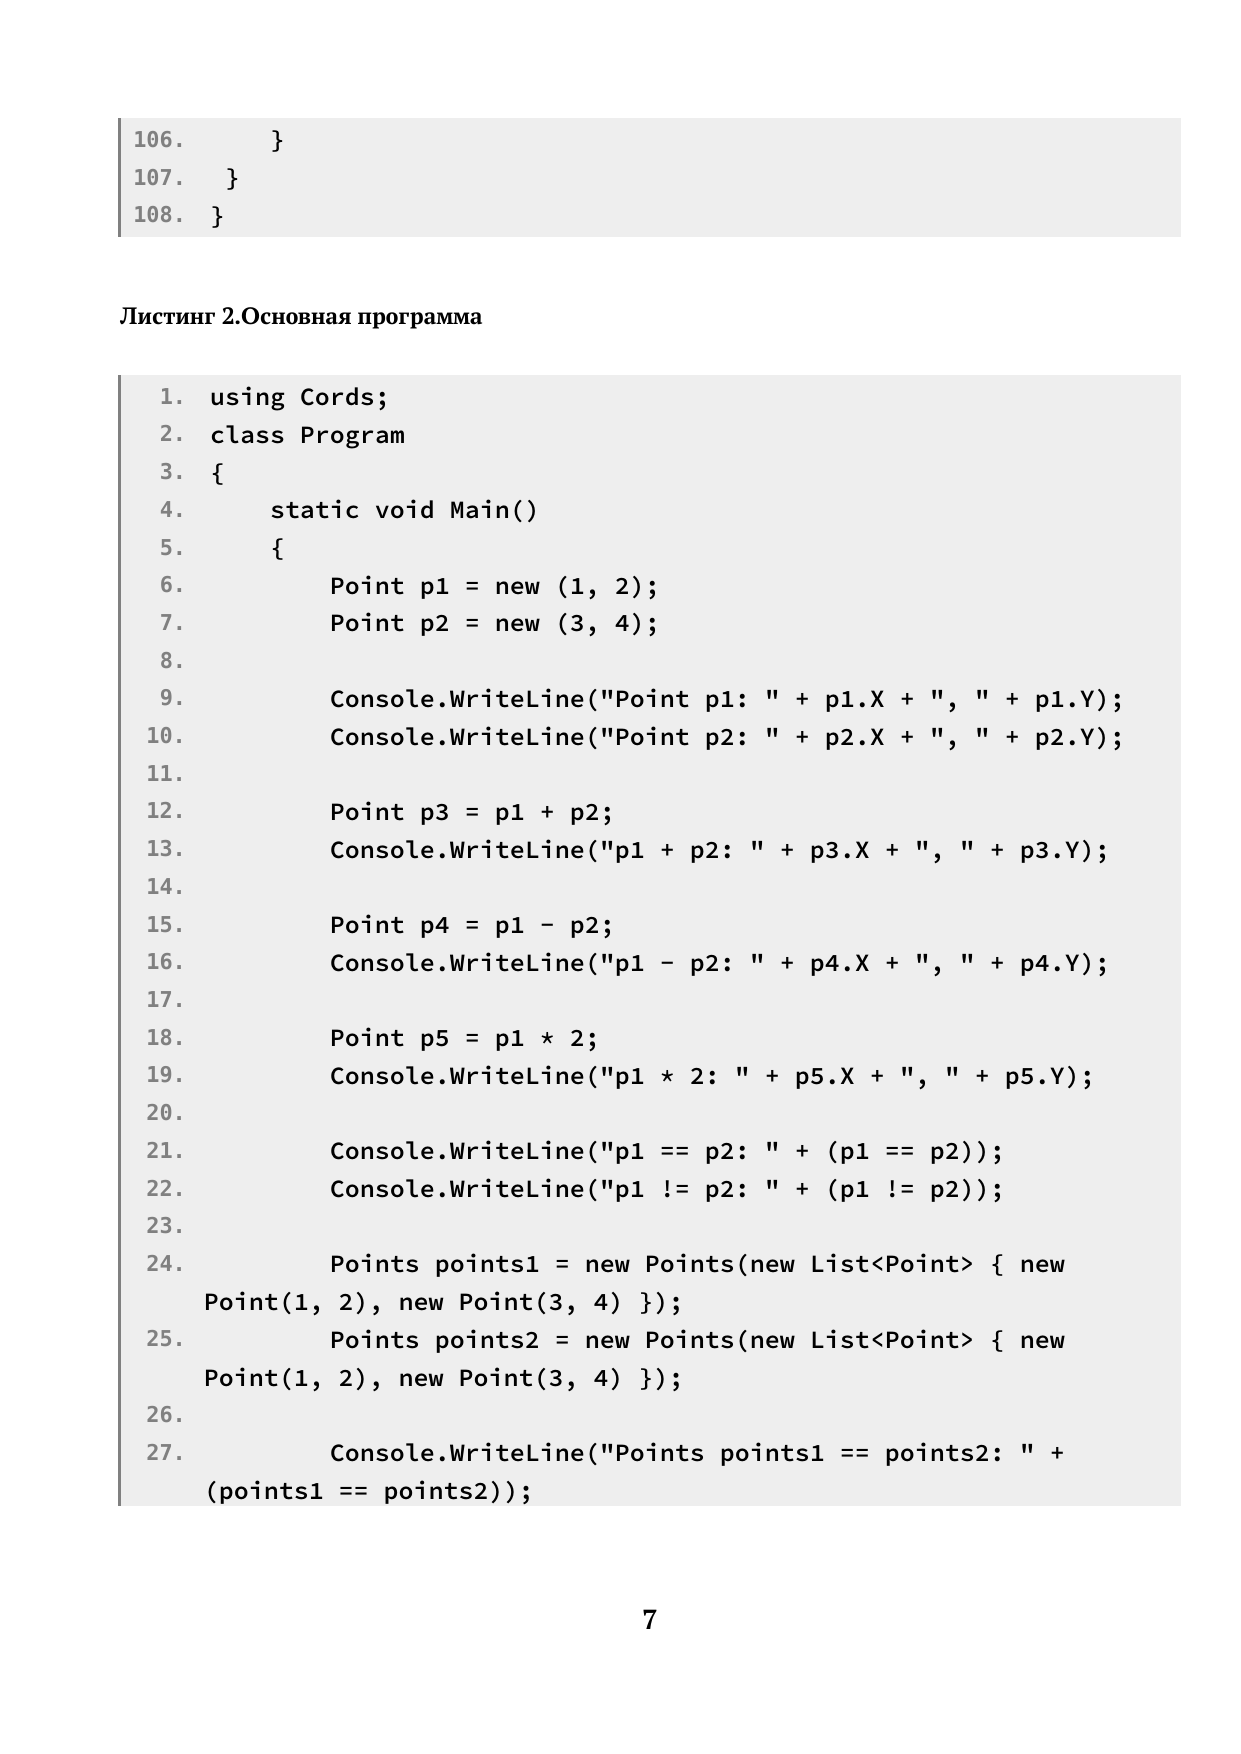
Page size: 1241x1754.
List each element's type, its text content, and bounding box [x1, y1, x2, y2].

list Console.WriteLine("p1 == p2: " + (p1 == p2)); [121, 1129, 1181, 1167]
list Point p5 = p1 * 2; [121, 1016, 1181, 1053]
list Points points2 = new Points(new List<Point> { new Point(1, 2), new Point(3, 4) }); [121, 1318, 1181, 1393]
list { [121, 450, 1181, 488]
list Points points1 = new Points(new List<Point> { new Point(1, 2), new Point(3, 4) }); [121, 1242, 1181, 1317]
list Console.WriteLine("p1 != p2: " + (p1 != p2)); [121, 1167, 1181, 1204]
list static void Main() [121, 488, 1181, 526]
list Point p4 = p1 - p2; [121, 903, 1181, 940]
list Point p1 = new (1, 2); [121, 563, 1181, 601]
list Console.WriteLine("Point p1: " + p1.X + ", " + p1.Y); [121, 677, 1181, 714]
list using Cords; [121, 375, 1181, 412]
list Point p3 = p1 + p2; [121, 790, 1181, 827]
text Листинг 2.Основная программа [119, 301, 1180, 330]
list { [121, 526, 1181, 563]
list } [121, 156, 1181, 193]
list Point p2 = new (3, 4); [121, 601, 1181, 639]
list Console.WriteLine("Point p2: " + p2.X + ", " + p2.Y); [121, 714, 1181, 752]
list Console.WriteLine("Points points1 == points2: " + (points1 == points2)); [121, 1431, 1181, 1506]
list } [121, 193, 1181, 237]
list Console.WriteLine("p1 * 2: " + p5.X + ", " + p5.Y); [121, 1054, 1181, 1091]
list } [121, 118, 1181, 156]
list Console.WriteLine("p1 + p2: " + p3.X + ", " + p3.Y); [121, 827, 1181, 865]
list class Program [121, 413, 1181, 450]
list Console.WriteLine("p1 - p2: " + p4.X + ", " + p4.Y); [121, 941, 1181, 978]
